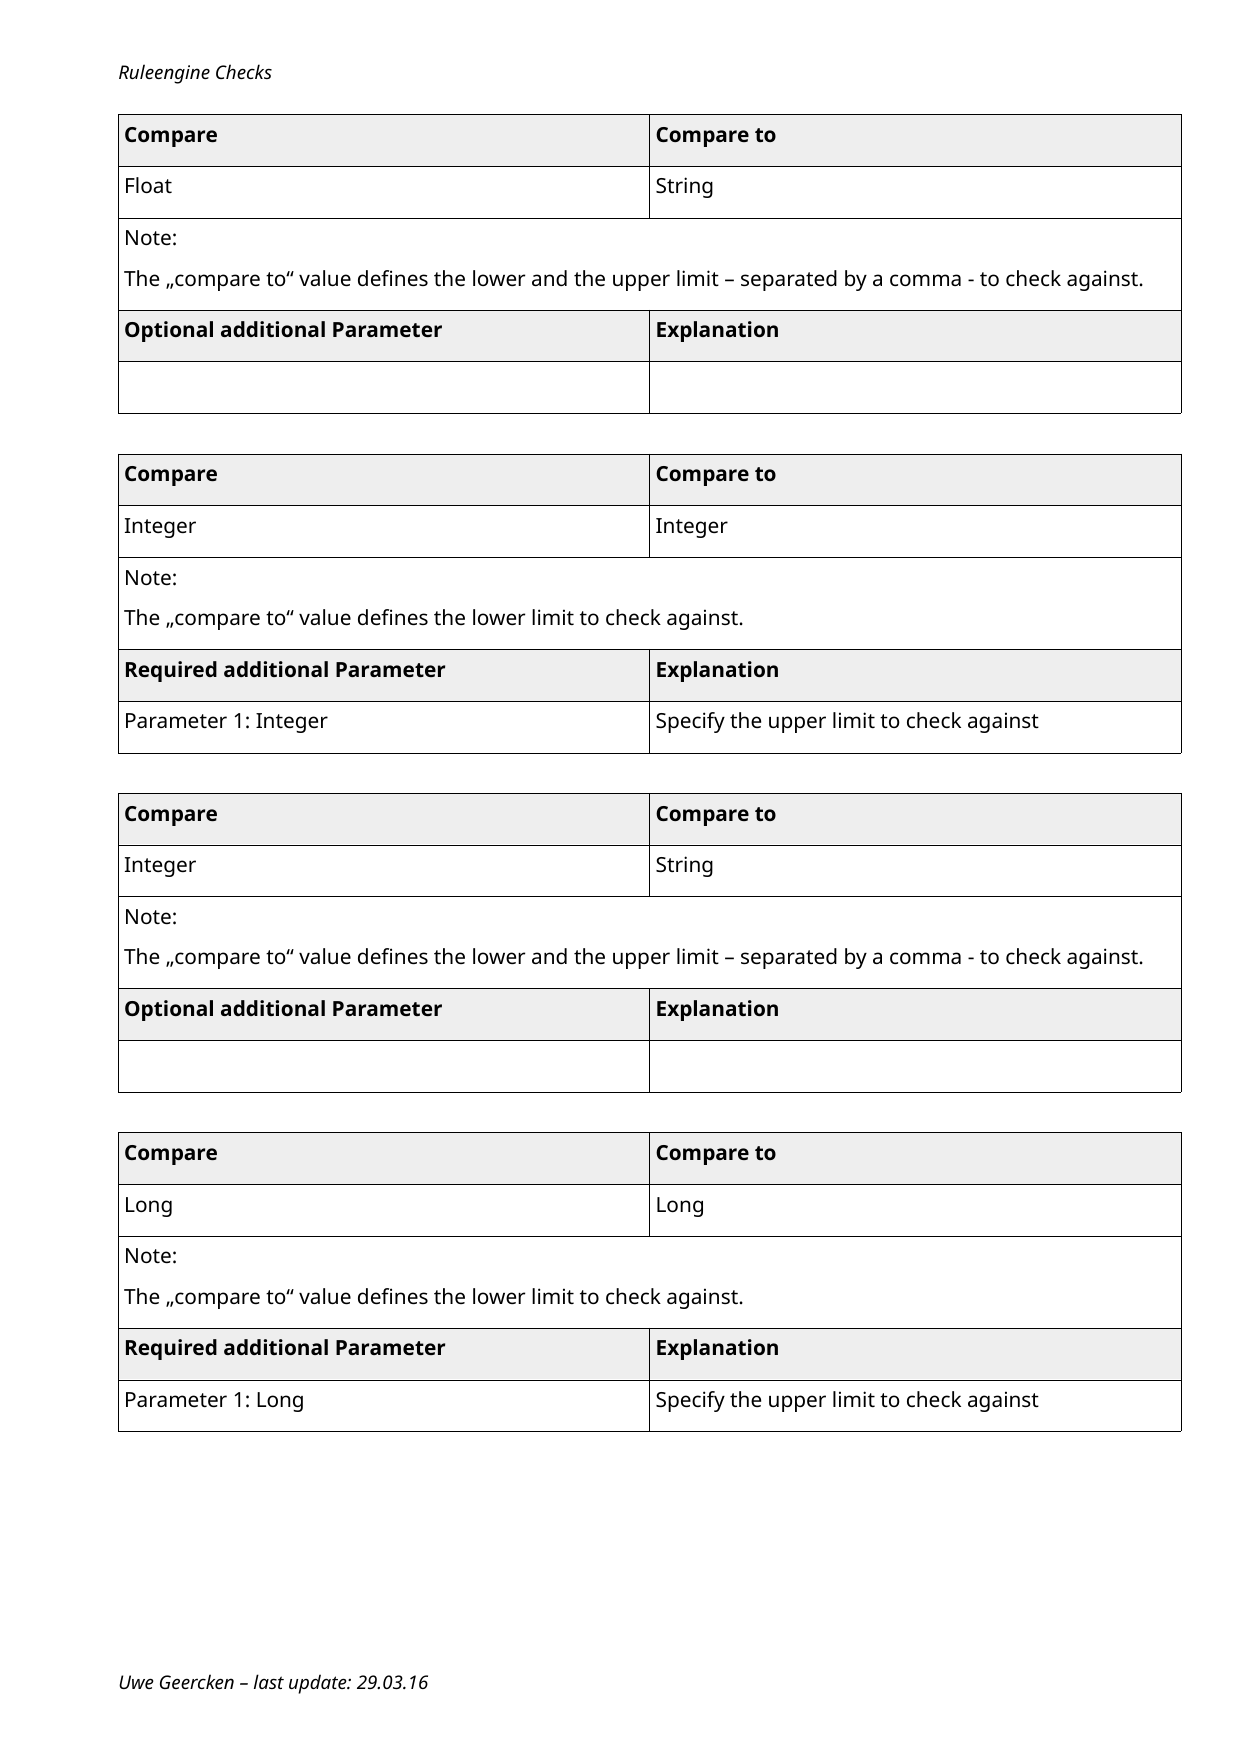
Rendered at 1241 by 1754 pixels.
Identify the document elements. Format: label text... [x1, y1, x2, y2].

table_cell Required additional Parameter [119, 650, 649, 701]
table_cell Parameter 1: Long [119, 1381, 649, 1431]
table_cell Explanation [650, 650, 1181, 701]
table_header Compare [119, 115, 649, 166]
table_header Compare [119, 794, 649, 844]
table_cell Explanation [650, 1329, 1181, 1379]
table_cell Specify the upper limit to check against [650, 1381, 1181, 1431]
table_header Compare to [650, 1133, 1181, 1184]
table_cell [650, 362, 1181, 413]
table_cell Long [119, 1185, 649, 1236]
table_cell Optional additional Parameter [119, 989, 649, 1040]
table_cell Explanation [650, 311, 1181, 361]
table_cell String [650, 167, 1181, 218]
table_cell [119, 362, 649, 413]
table_cell String [650, 846, 1181, 896]
table_header Compare to [650, 455, 1181, 505]
table_header Compare to [650, 115, 1181, 166]
table_cell Float [119, 167, 649, 218]
table_header Compare [119, 455, 649, 505]
table_header Compare [119, 1133, 649, 1184]
table_header Compare to [650, 794, 1181, 844]
table_cell Note: The „compare to“ value defines the lower and the upper limit – separated by a comma - to check against. [119, 897, 1181, 988]
table_cell Specify the upper limit to check against [650, 702, 1181, 752]
table_cell Integer [119, 846, 649, 896]
table_cell Note: The „compare to“ value defines the lower limit to check against. [119, 558, 1181, 649]
table_cell Integer [119, 506, 649, 557]
table_cell Note: The „compare to“ value defines the lower and the upper limit – separated by a comma - to check against. [119, 219, 1181, 309]
table_cell Parameter 1: Integer [119, 702, 649, 752]
table_cell [650, 1041, 1181, 1092]
table_cell Integer [650, 506, 1181, 557]
table_cell Long [650, 1185, 1181, 1236]
table_cell Note: The „compare to“ value defines the lower limit to check against. [119, 1237, 1181, 1328]
table_cell Explanation [650, 989, 1181, 1040]
table_cell [119, 1041, 649, 1092]
table_cell Required additional Parameter [119, 1329, 649, 1379]
table_cell Optional additional Parameter [119, 311, 649, 361]
